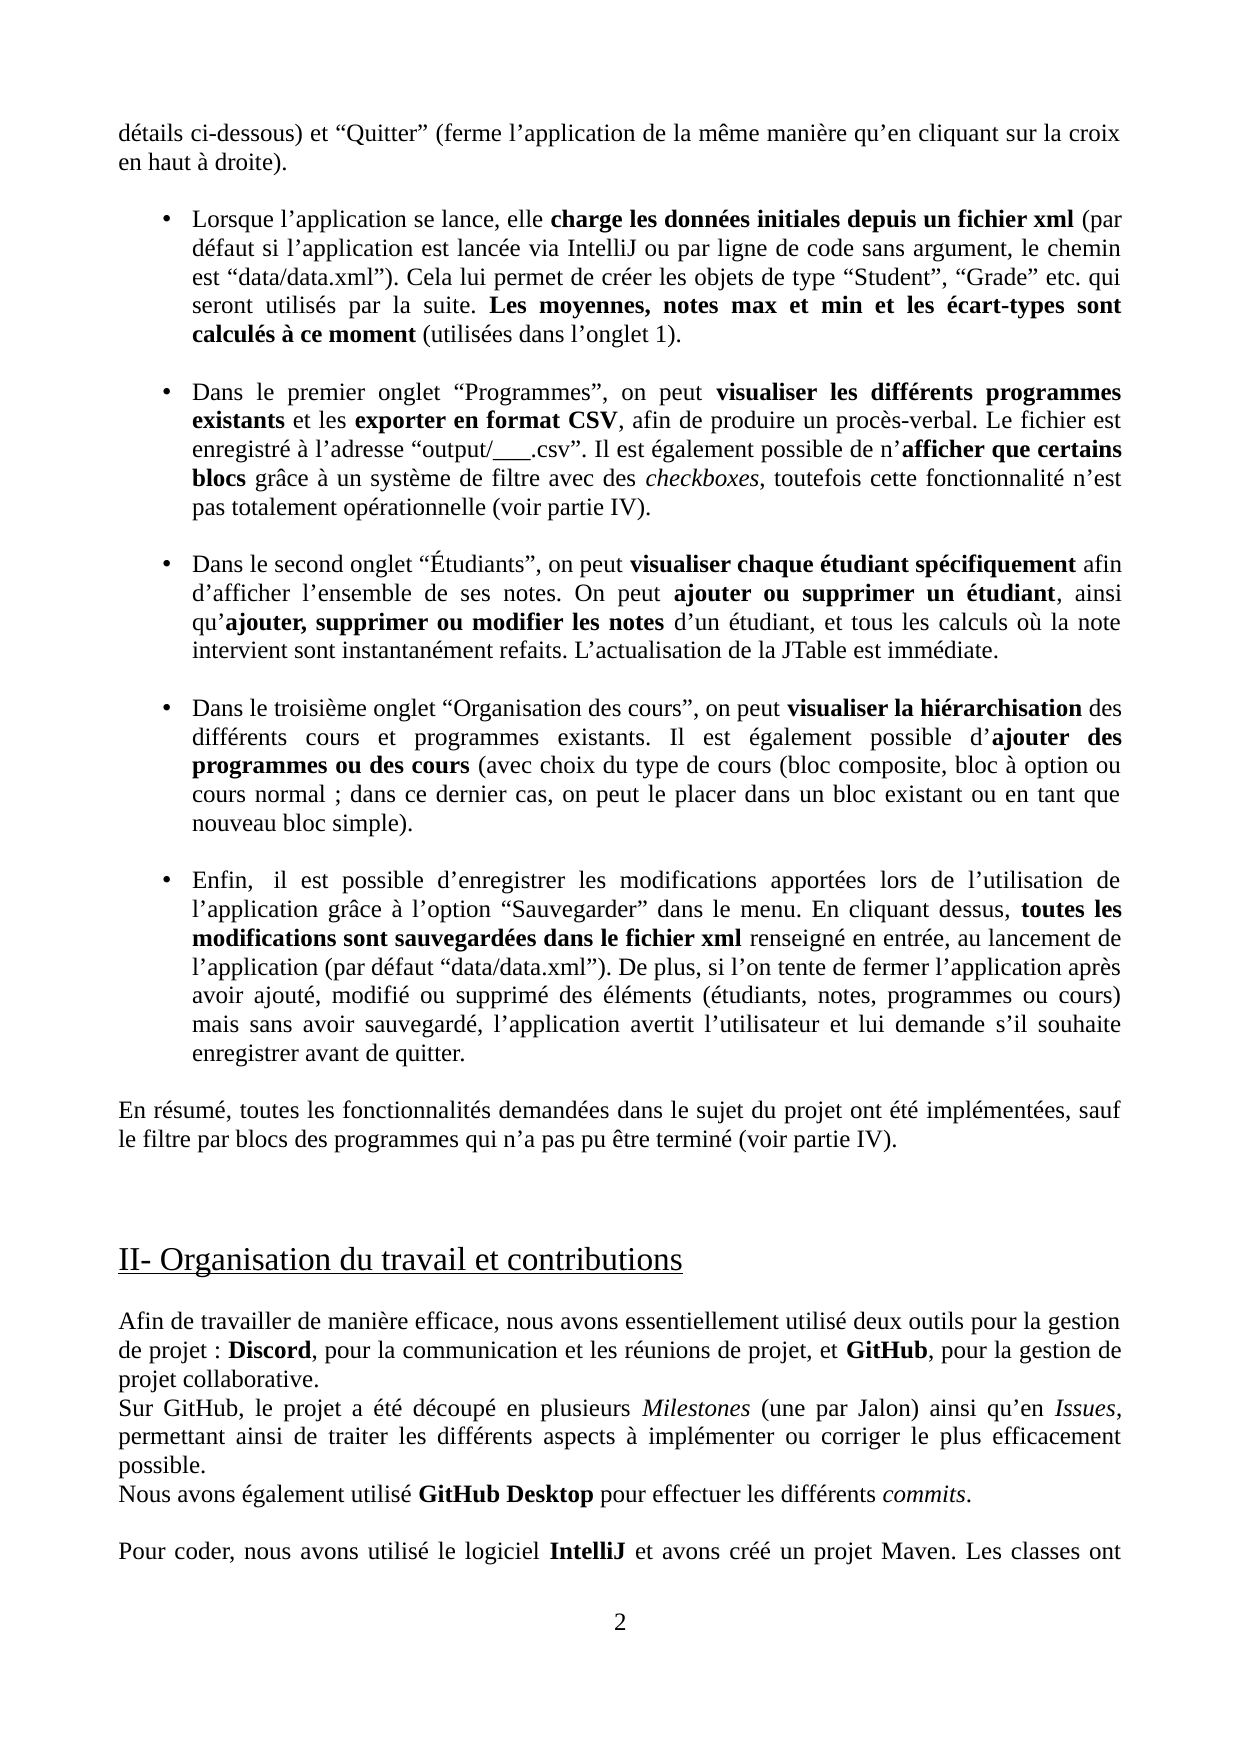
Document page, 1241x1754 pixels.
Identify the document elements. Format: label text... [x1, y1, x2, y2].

text Nous avons également utilisé GitHub Desktop pour effectuer les différents commits. [118, 1479, 1122, 1508]
text Afin de travailler de manière efficace, nous avons essentiellement utilisé deux outils pour la gestion de projet : Discord, pour la communication et les réunions de projet, et GitHub, pour la gestion de projet collaborative. [118, 1306, 1122, 1393]
text II- Organisation du travail et contributions [118, 1239, 1122, 1278]
list Dans le second onglet “Étudiants”, on peut visualiser chaque étudiant spécifiquement afin d’afficher l’ensemble de ses notes. On peut ajouter ou supprimer un étudiant, ainsi qu’ajouter, supprimer ou modifier les notes d’un étudiant, et tous les calculs où la note intervient sont instantanément refaits. L’actualisation de la JTable est immédiate. [162, 549, 1122, 664]
list Dans le troisième onglet “Organisation des cours”, on peut visualiser la hiérarchisation des différents cours et programmes existants. Il est également possible d’ajouter des programmes ou des cours (avec choix du type de cours (bloc composite, bloc à option ou cours normal ; dans ce dernier cas, on peut le placer dans un bloc existant ou en tant que nouveau bloc simple). [162, 693, 1122, 837]
text En résumé, toutes les fonctionnalités demandées dans le sujet du projet ont été implémentées, sauf le filtre par blocs des programmes qui n’a pas pu être terminé (voir partie IV). [118, 1096, 1122, 1153]
list Lorsque l’application se lance, elle charge les données initiales depuis un fichier xml (par défaut si l’application est lancée via IntelliJ ou par ligne de code sans argument, le chemin est “data/data.xml”). Cela lui permet de créer les objets de type “Student”, “Grade” etc. qui seront utilisés par la suite. Les moyennes, notes max et min et les écart-types sont calculés à ce moment (utilisées dans l’onglet 1). [162, 204, 1122, 348]
text Sur GitHub, le projet a été découpé en plusieurs Milestones (une par Jalon) ainsi qu’en Issues, permettant ainsi de traiter les différents aspects à implémenter ou corriger le plus efficacement possible. [118, 1393, 1122, 1479]
list Dans le premier onglet “Programmes”, on peut visualiser les différents programmes existants et les exporter en format CSV, afin de produire un procès-verbal. Le fichier est enregistré à l’adresse “output/___.csv”. Il est également possible de n’afficher que certains blocs grâce à un système de filtre avec des checkboxes, toutefois cette fonctionnalité n’est pas totalement opérationnelle (voir partie IV). [162, 377, 1122, 521]
list Enfin, il est possible d’enregistrer les modifications apportées lors de l’utilisation de l’application grâce à l’option “Sauvegarder” dans le menu. En cliquant dessus, toutes les modifications sont sauvegardées dans le fichier xml renseigné en entrée, au lancement de l’application (par défaut “data/data.xml”). De plus, si l’on tente de fermer l’application après avoir ajouté, modifié ou supprimé des éléments (étudiants, notes, programmes ou cours) mais sans avoir sauvegardé, l’application avertit l’utilisateur et lui demande s’il souhaite enregistrer avant de quitter. [162, 866, 1122, 1067]
text détails ci-dessous) et “Quitter” (ferme l’application de la même manière qu’en cliquant sur la croix en haut à droite). [118, 118, 1122, 176]
text Pour coder, nous avons utilisé le logiciel IntelliJ et avons créé un projet Maven. Les classes ont [118, 1536, 1122, 1565]
